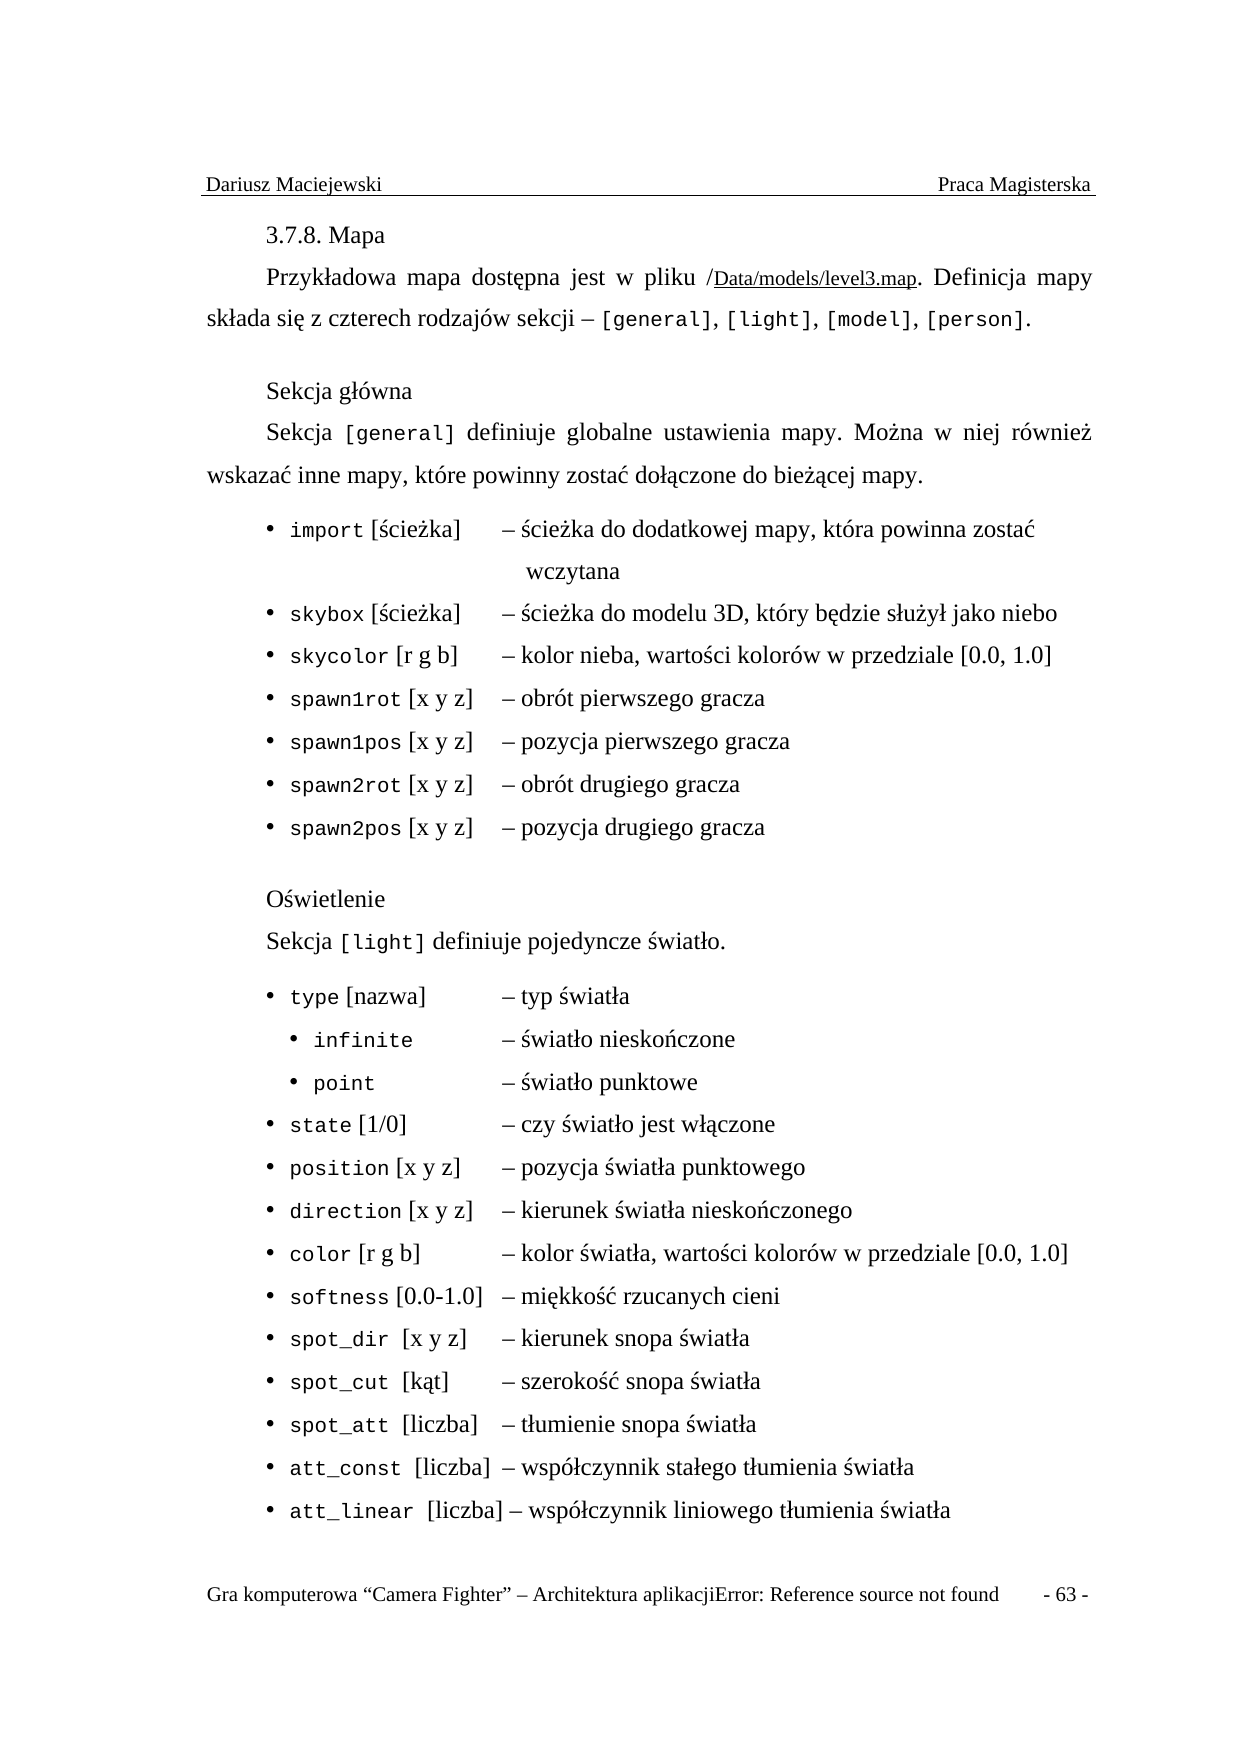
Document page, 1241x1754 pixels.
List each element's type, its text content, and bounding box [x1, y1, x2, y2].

text Sekcja [light] definiuje pojedyncze światło. [207, 927, 1092, 955]
list spot_cut [kąt] – szerokość snopa światła [266, 1367, 1092, 1396]
subtitle Mapa [207, 221, 1092, 249]
list type [nazwa] – typ światła [266, 982, 1092, 1011]
text Sekcja [general] definiuje globalne ustawienia mapy. Można w niej również wskazać inne mapy, które powinny zostać dołączone do bieżącej mapy. [207, 418, 1092, 488]
text Sekcja główna [207, 377, 1092, 404]
list spot_dir [x y z] – kierunek snopa światła [266, 1324, 1092, 1353]
list spawn2rot [x y z] – obrót drugiego gracza [266, 770, 1092, 799]
list import [ścieżka] – ścieżka do dodatkowej mapy, która powinna zostać wczytana [266, 515, 1092, 585]
list softness [0.0-1.0] – miękkość rzucanych cieni [266, 1282, 1092, 1310]
list skycolor [r g b] – kolor nieba, wartości kolorów w przedziale [0.0, 1.0] [266, 642, 1092, 670]
text Przykładowa mapa dostępna jest w pliku /Data/models/level3.map. Definicja mapy składa się z czterech rodzajów sekcji – [general], [light], [model], [person]. [207, 263, 1092, 333]
list spawn1rot [x y z] – obrót pierwszego gracza [266, 684, 1092, 713]
list point – światło punktowe [289, 1068, 1092, 1096]
list spot_att [liczba] – tłumienie snopa światła [266, 1410, 1092, 1439]
list color [r g b] – kolor światła, wartości kolorów w przedziale [0.0, 1.0] [266, 1239, 1092, 1267]
list infinite – światło nieskończone [289, 1025, 1092, 1053]
list state [1/0] – czy światło jest włączone [266, 1111, 1092, 1139]
list skybox [ścieżka] – ścieżka do modelu 3D, który będzie służył jako niebo [266, 599, 1092, 627]
text Oświetlenie [207, 885, 1092, 913]
list att_const [liczba] – współczynnik stałego tłumienia światła [266, 1453, 1092, 1482]
list spawn1pos [x y z] – pozycja pierwszego gracza [266, 727, 1092, 756]
list spawn2pos [x y z] – pozycja drugiego gracza [266, 813, 1092, 841]
list position [x y z] – pozycja światła punktowego [266, 1153, 1092, 1182]
list direction [x y z] – kierunek światła nieskończonego [266, 1196, 1092, 1225]
list att_linear [liczba] – współczynnik liniowego tłumienia światła [266, 1496, 1092, 1524]
